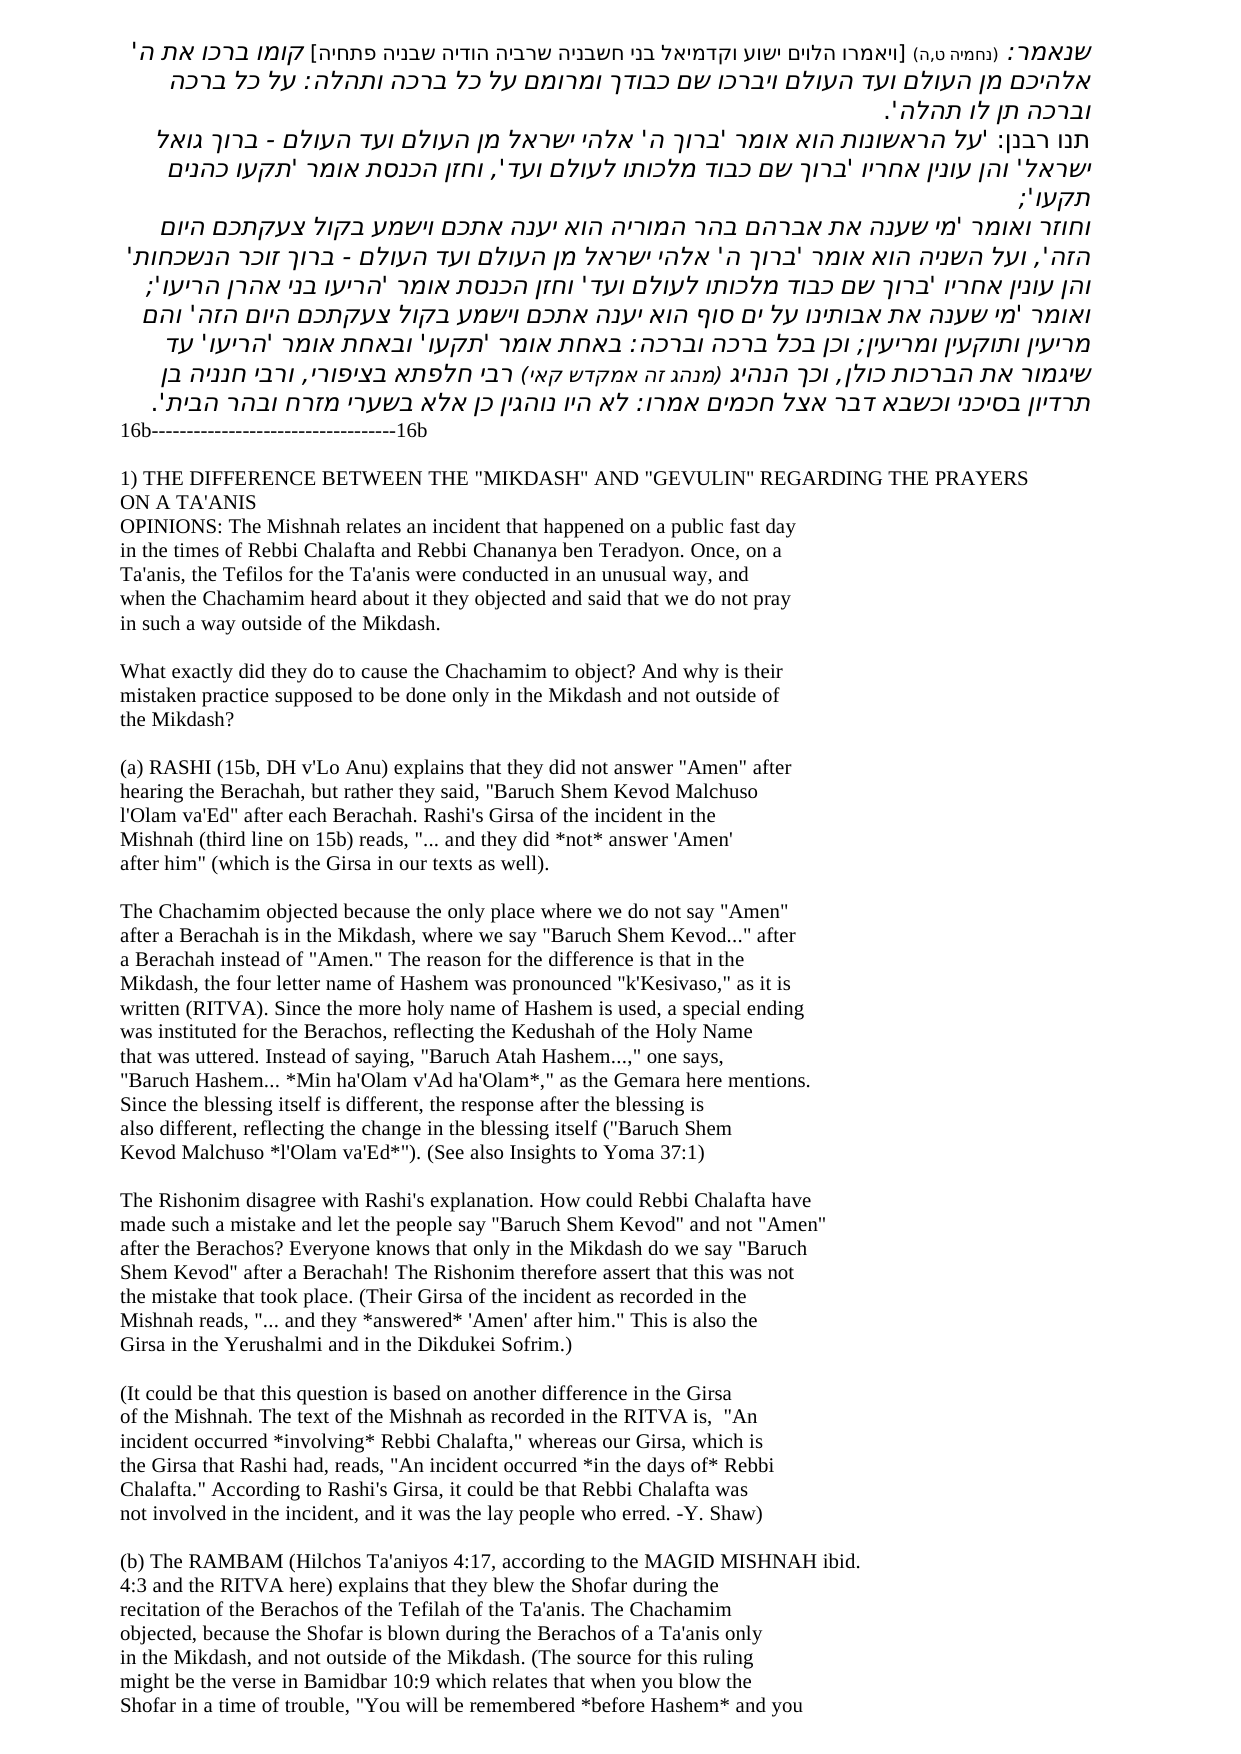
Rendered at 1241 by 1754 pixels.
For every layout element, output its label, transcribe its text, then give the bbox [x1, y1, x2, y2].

text Shem Kevod" after a Berachah! The Rishonim therefore assert that this was not [120, 1260, 1090, 1284]
text Kevod Malchuso *l'Olam va'Ed*"). (See also Insights to Yoma 37:1) [120, 1140, 1090, 1164]
text hearing the Berachah, but rather they said, "Baruch Shem Kevod Malchuso [120, 779, 1090, 803]
text when the Chachamim heard about it they objected and said that we do not pray [120, 586, 1090, 610]
text תנו רבנן: 'על הראשונות הוא אומר 'ברוך ה' אלהי ישראל מן העולם ועד העולם - ברוך גואל ישראל' והן עונין אחריו 'ברוך שם כבוד מלכותו לעולם ועד', וחזן הכנסת אומר 'תקעו כהנים תקעו'; [120, 125, 1090, 212]
text What exactly did they do to cause the Chachamim to object? And why is their [120, 658, 1090, 682]
text in such a way outside of the Mikdash. [120, 610, 1090, 634]
text Chalafta." According to Rashi's Girsa, it could be that Rebbi Chalafta was [120, 1477, 1090, 1501]
text (a) RASHI (15b, DH v'Lo Anu) explains that they did not answer "Amen" after [120, 755, 1090, 779]
text in the times of Rebbi Chalafta and Rebbi Chananya ben Teradyon. Once, on a [120, 538, 1090, 562]
text Mishnah reads, "... and they *answered* 'Amen' after him." This is also the [120, 1308, 1090, 1332]
text (b) The RAMBAM (Hilchos Ta'aniyos 4:17, according to the MAGID MISHNAH ibid. [120, 1549, 1090, 1573]
text not involved in the incident, and it was the lay people who erred. -Y. Shaw) [120, 1501, 1090, 1525]
text after him" (which is the Girsa in our texts as well). [120, 851, 1090, 875]
text ואומר 'מי שענה את אבותינו על ים סוף הוא יענה אתכם וישמע בקול צעקתכם היום הזה' והם מריעין ותוקעין ומריעין; וכן בכל ברכה וברכה: באחת אומר 'תקעו' ובאחת אומר 'הריעו' עד שיגמור את הברכות כולן, וכך הנהיג (מנהג זה אמקדש קאי) רבי חלפתא בציפורי, ורבי חנניה בן תרדיון בסיכני וכשבא דבר אצל חכמים אמרו: לא היו נוהגין כן אלא בשערי מזרח ובהר הבית'. [120, 300, 1090, 418]
text Ta'anis, the Tefilos for the Ta'anis were conducted in an unusual way, and [120, 562, 1090, 586]
text also different, reflecting the change in the blessing itself ("Baruch Shem [120, 1116, 1090, 1140]
text objected, because the Shofar is blown during the Berachos of a Ta'anis only [120, 1621, 1090, 1645]
text 4:3 and the RITVA here) explains that they blew the Shofar during the [120, 1573, 1090, 1597]
text in the Mikdash, and not outside of the Mikdash. (The source for this ruling [120, 1645, 1090, 1669]
text Shofar in a time of trouble, "You will be remembered *before Hashem* and you [120, 1693, 1090, 1717]
text that was uttered. Instead of saying, "Baruch Atah Hashem...," one says, [120, 1043, 1090, 1067]
text after the Berachos? Everyone knows that only in the Mikdash do we say "Baruch [120, 1236, 1090, 1260]
text the Girsa that Rashi had, reads, "An incident occurred *in the days of* Rebbi [120, 1452, 1090, 1477]
text 1) THE DIFFERENCE BETWEEN THE "MIKDASH" AND "GEVULIN" REGARDING THE PRAYERS [120, 466, 1090, 490]
text (It could be that this question is based on another difference in the Girsa [120, 1380, 1090, 1404]
text The Chachamim objected because the only place where we do not say "Amen" [120, 899, 1090, 923]
text The Rishonim disagree with Rashi's explanation. How could Rebbi Chalafta have [120, 1188, 1090, 1212]
text Since the blessing itself is different, the response after the blessing is [120, 1092, 1090, 1116]
text Mishnah (third line on 15b) reads, "... and they did *not* answer 'Amen' [120, 827, 1090, 851]
text ON A TA'ANIS [120, 490, 1090, 514]
text might be the verse in Bamidbar 10:9 which relates that when you blow the [120, 1669, 1090, 1693]
text recitation of the Berachos of the Tefilah of the Ta'anis. The Chachamim [120, 1597, 1090, 1621]
text of the Mishnah. The text of the Mishnah as recorded in the RITVA is, "An [120, 1404, 1090, 1428]
text a Berachah instead of "Amen." The reason for the difference is that in the [120, 947, 1090, 971]
text was instituted for the Berachos, reflecting the Kedushah of the Holy Name [120, 1019, 1090, 1043]
text Mikdash, the four letter name of Hashem was pronounced "k'Kesivaso," as it is [120, 971, 1090, 995]
text after a Berachah is in the Mikdash, where we say "Baruch Shem Kevod..." after [120, 923, 1090, 947]
text made such a mistake and let the people say "Baruch Shem Kevod" and not "Amen" [120, 1212, 1090, 1236]
text OPINIONS: The Mishnah relates an incident that happened on a public fast day [120, 514, 1090, 538]
text the mistake that took place. (Their Girsa of the incident as recorded in the [120, 1284, 1090, 1308]
text l'Olam va'Ed" after each Berachah. Rashi's Girsa of the incident in the [120, 803, 1090, 827]
text Girsa in the Yerushalmi and in the Dikdukei Sofrim.) [120, 1332, 1090, 1356]
text incident occurred *involving* Rebbi Chalafta," whereas our Girsa, which is [120, 1428, 1090, 1452]
text וחוזר ואומר 'מי שענה את אברהם בהר המוריה הוא יענה אתכם וישמע בקול צעקתכם היום הזה', ועל השניה הוא אומר 'ברוך ה' אלהי ישראל מן העולם ועד העולם - ברוך זוכר הנשכחות' והן עונין אחריו 'ברוך שם כבוד מלכותו לעולם ועד' וחזן הכנסת אומר 'הריעו בני אהרן הריעו'; [120, 212, 1090, 300]
text mistaken practice supposed to be done only in the Mikdash and not outside of [120, 682, 1090, 707]
text written (RITVA). Since the more holy name of Hashem is used, a special ending [120, 995, 1090, 1019]
text the Mikdash? [120, 707, 1090, 731]
text 16b-----------------------------------16b [120, 418, 1090, 442]
text שנאמר: (נחמיה ט,ה) [ויאמרו הלוים ישוע וקדמיאל בני חשבניה שרביה הודיה שבניה פתחיה] קומו ברכו את ה' אלהיכם מן העולם ועד העולם ויברכו שם כבודך ומרומם על כל ברכה ותהלה: על כל ברכה וברכה תן לו תהלה'. [120, 37, 1090, 125]
text "Baruch Hashem... *Min ha'Olam v'Ad ha'Olam*," as the Gemara here mentions. [120, 1067, 1090, 1092]
